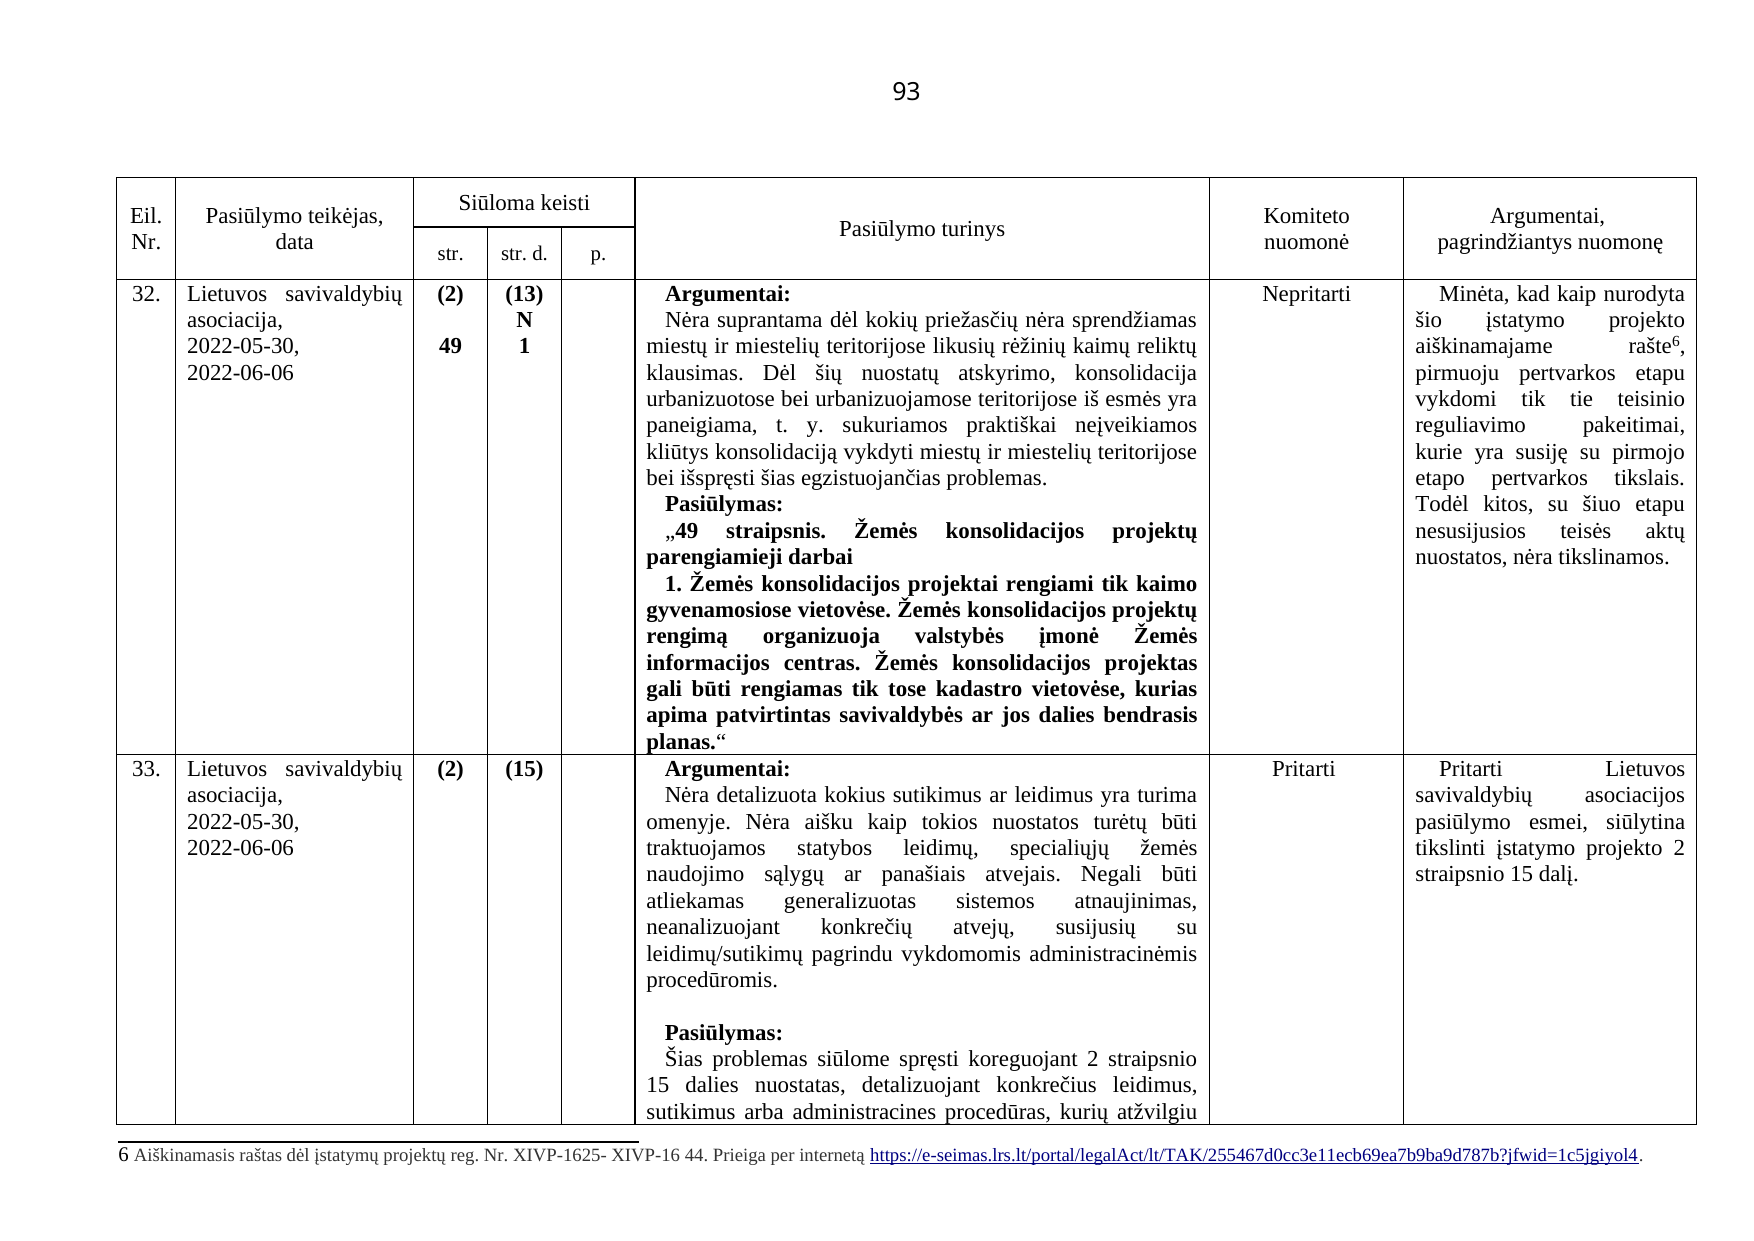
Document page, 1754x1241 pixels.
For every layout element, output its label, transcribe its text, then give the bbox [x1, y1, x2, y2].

table_header Pasiūlymo turinys [636, 178, 1209, 279]
table_cell Pritarti Lietuvos savivaldybių asociacijos pasiūlymo esmei, siūlytina tikslinti įstatymo projekto 2 straipsnio 15 dalį. [1404, 755, 1696, 1124]
table_cell Lietuvos savivaldybių asociacija, 2022-05-30, 2022-06-06 [176, 280, 413, 754]
table_cell Argumentai: Nėra detalizuota kokius sutikimus ar leidimus yra turima omenyje. Nėra aišku kaip tokios nuostatos turėtų būti traktuojamos statybos leidimų, specialiųjų žemės naudojimo sąlygų ar panašiais atvejais. Negali būti atliekamas generalizuotas sistemos atnaujinimas, neanalizuojant konkrečių atvejų, susijusių su leidimų/sutikimų pagrindu vykdomomis administracinėmis procedūromis. Pasiūlymas: Šias problemas siūlome spręsti koreguojant 2 straipsnio 15 dalies nuostatas, detalizuojant konkrečius leidimus, sutikimus arba administracines procedūras, kurių atžvilgiu [636, 755, 1209, 1124]
table_cell 33. [117, 755, 175, 1124]
table_header Argumentai, pagrindžiantys nuomonę [1404, 178, 1696, 279]
table_cell str. d. [488, 228, 561, 279]
table_cell Nepritarti [1210, 280, 1403, 754]
table_cell 32. [117, 280, 175, 754]
table_header Komiteto nuomonė [1210, 178, 1403, 279]
table_header Pasiūlymo teikėjas, data [176, 178, 413, 279]
table_header Eil. Nr. [117, 178, 175, 279]
table_cell [562, 755, 634, 1124]
table_cell Minėta, kad kaip nurodyta šio įstatymo projekto aiškinamajame rašte, pirmuoju pertvarkos etapu vykdomi tik tie teisinio reguliavimo pakeitimai, kurie yra susiję su pirmojo etapo pertvarkos tikslais. Todėl kitos, su šiuo etapu nesusijusios teisės aktų nuostatos, nėra tikslinamos. [1404, 280, 1696, 754]
table_cell (2) [414, 755, 487, 1124]
table_cell (15) [488, 755, 561, 1124]
table_cell str. [414, 228, 487, 279]
table_cell (2) 49 [414, 280, 487, 754]
table_header Siūloma keisti [414, 178, 634, 226]
table_cell Argumentai: Nėra suprantama dėl kokių priežasčių nėra sprendžiamas miestų ir miestelių teritorijose likusių rėžinių kaimų reliktų klausimas. Dėl šių nuostatų atskyrimo, konsolidacija urbanizuotose bei urbanizuojamose teritorijose iš esmės yra paneigiama, t. y. sukuriamos praktiškai neįveikiamos kliūtys konsolidaciją vykdyti miestų ir miestelių teritorijose bei išspręsti šias egzistuojančias problemas. Pasiūlymas: „49 straipsnis. Žemės konsolidacijos projektų parengiamieji darbai 1. Žemės konsolidacijos projektai rengiami tik kaimo gyvenamosiose vietovėse. Žemės konsolidacijos projektų rengimą organizuoja valstybės įmonė Žemės informacijos centras. Žemės konsolidacijos projektas gali būti rengiamas tik tose kadastro vietovėse, kurias apima patvirtintas savivaldybės ar jos dalies bendrasis planas.“ [636, 280, 1209, 754]
table_cell Lietuvos savivaldybių asociacija, 2022-05-30, 2022-06-06 [176, 755, 413, 1124]
table_cell p. [562, 228, 634, 279]
table_cell (13)N 1 [488, 280, 561, 754]
table_cell Pritarti [1210, 755, 1403, 1124]
table_cell [562, 280, 634, 754]
